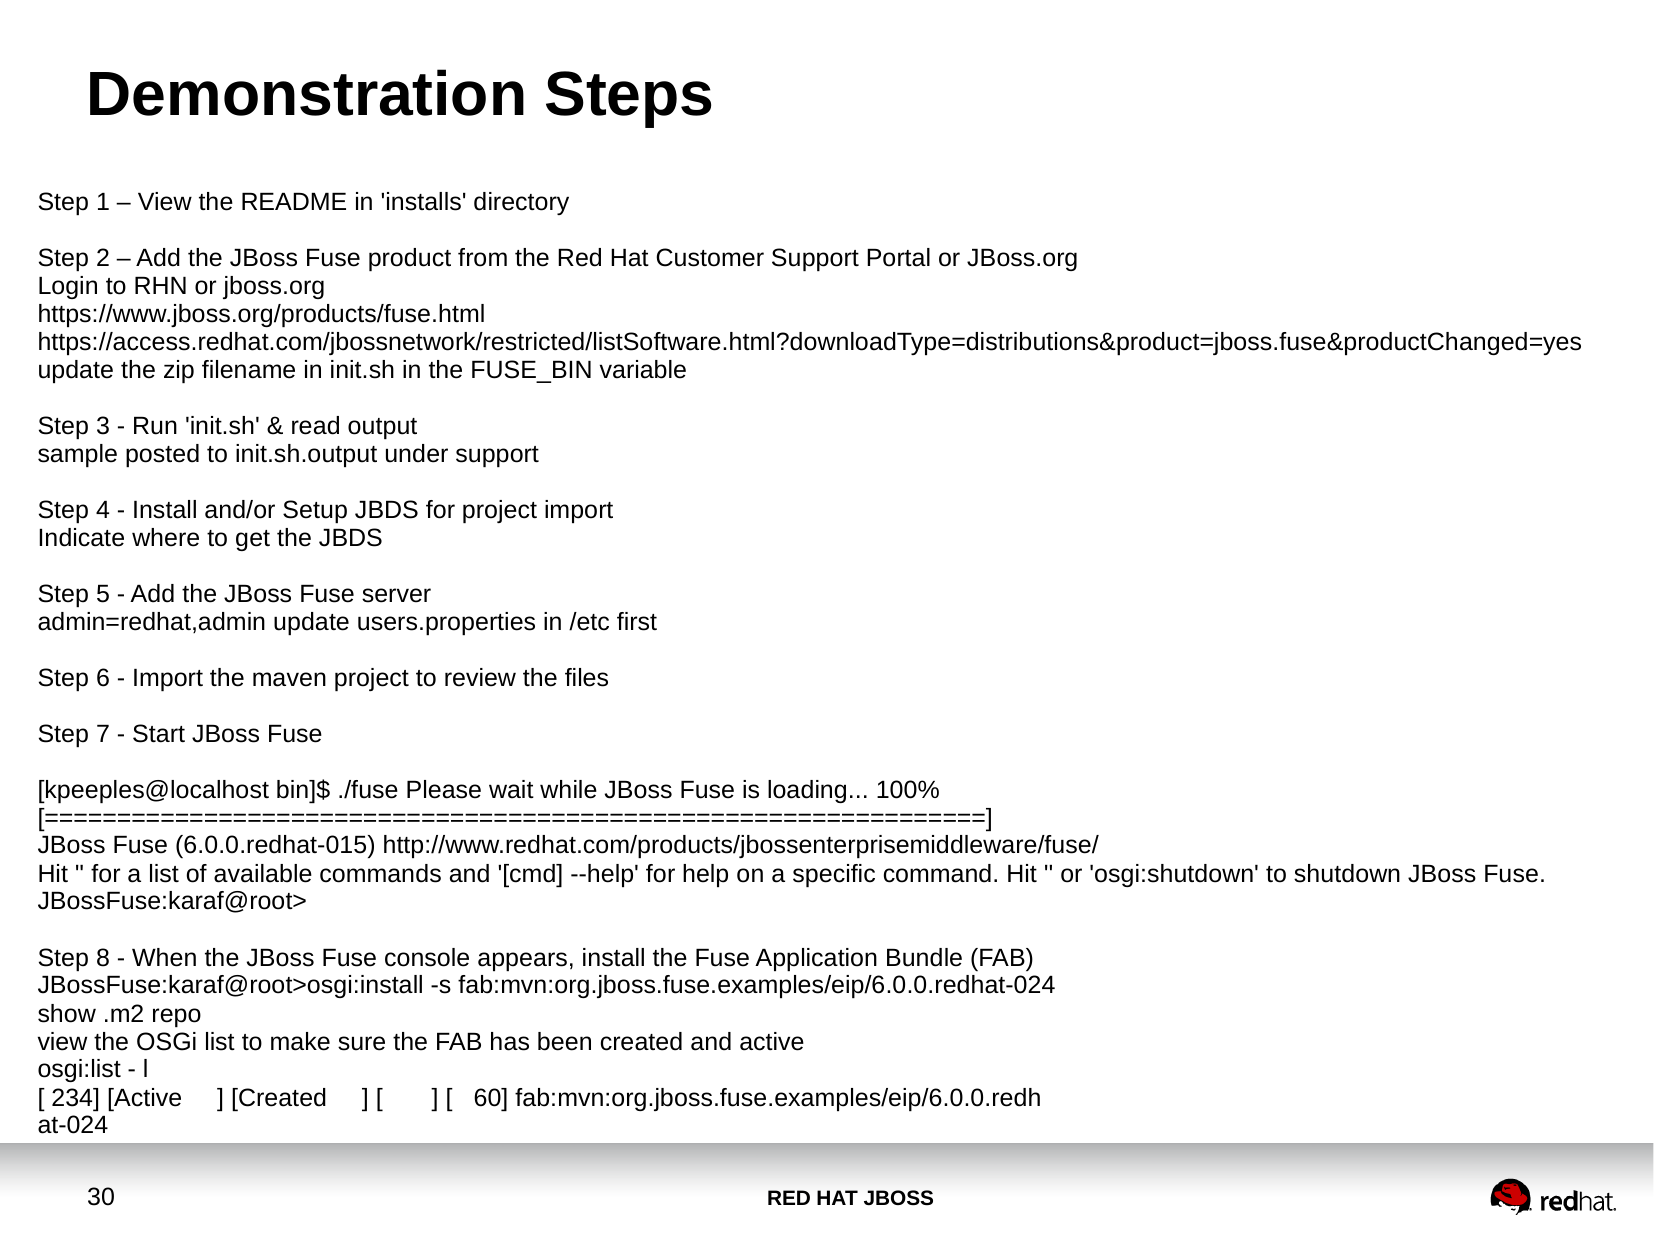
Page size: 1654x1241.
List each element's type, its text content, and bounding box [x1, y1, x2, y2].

title Demonstration Steps [86, 0, 1576, 187]
picture [0, 1143, 1654, 1241]
list Step 1 – View the README in 'installs' directory Step 2 – Add the JBoss Fuse product from the Red Hat Customer Support Portal or JBoss.org Login to RHN or jboss.org https://www.jboss.org/products/fuse.html https://access.redhat.com/jbossnetwork/restricted/listSoftware.html?downloadType=distributions&product=jboss.fuse&productChanged=yes update the zip filename in init.sh in the FUSE_BIN variable Step 3 - Run 'init.sh' & read output sample posted to init.sh.output under support Step 4 - Install and/or Setup JBDS for project import Indicate where to get the JBDS Step 5 - Add the JBoss Fuse server admin=redhat,admin update users.properties in /etc first Step 6 - Import the maven project to review the files Step 7 - Start JBoss Fuse [kpeeples@localhost bin]$ ./fuse Please wait while JBoss Fuse is loading... 100% [=================================================================] JBoss Fuse (6.0.0.redhat-015) http://www.redhat.com/products/jbossenterprisemiddleware/fuse/ Hit '' for a list of available commands and '[cmd] --help' for help on a specific command. Hit '' or 'osgi:shutdown' to shutdown JBoss Fuse. JBossFuse:karaf@root> Step 8 - When the JBoss Fuse console appears, install the Fuse Application Bundle (FAB) JBossFuse:karaf@root>osgi:install -s fab:mvn:org.jboss.fuse.examples/eip/6.0.0.redhat-024 show .m2 repo view the OSGi list to make sure the FAB has been created and active osgi:list - l [ 234] [Active ] [Created ] [ ] [ 60] fab:mvn:org.jboss.fuse.examples/eip/6.0.0.redh at-024 [37, 187, 1613, 1168]
